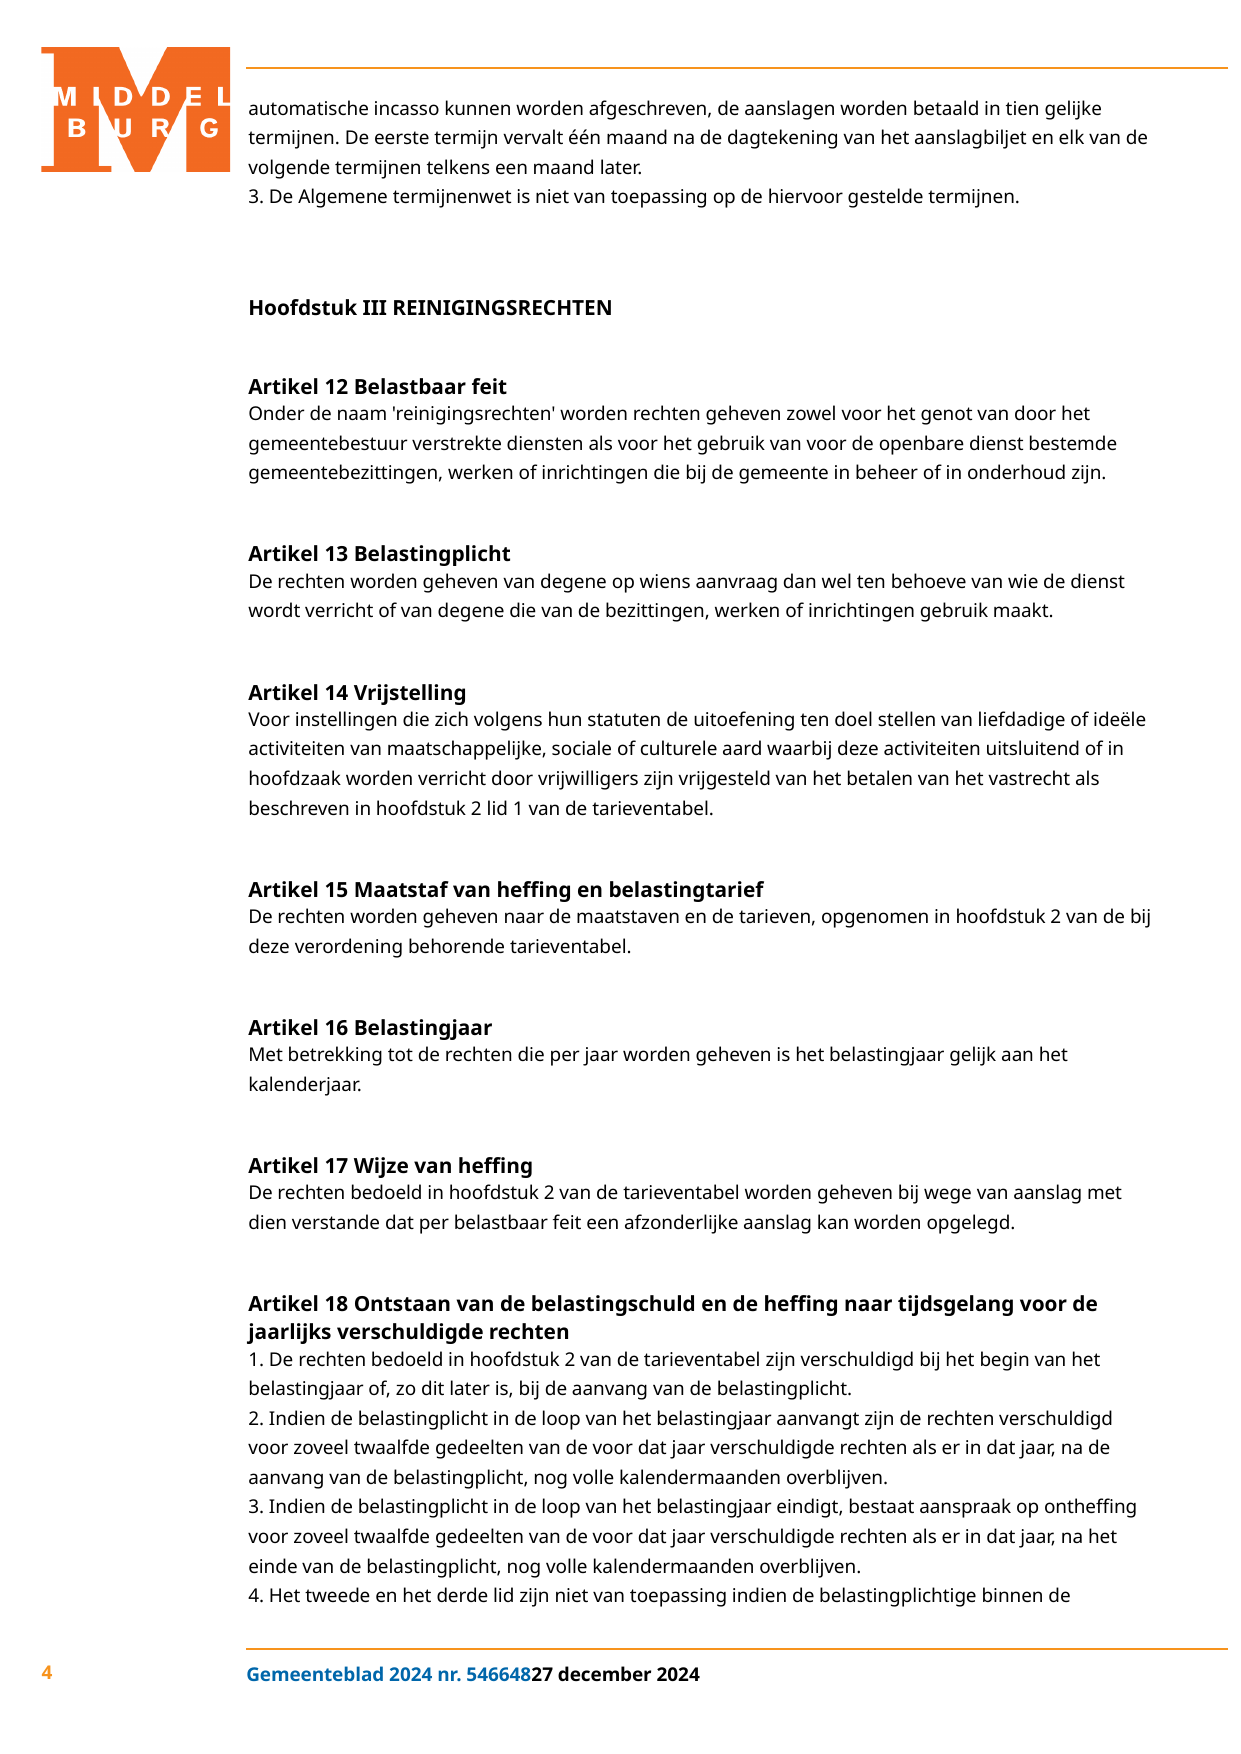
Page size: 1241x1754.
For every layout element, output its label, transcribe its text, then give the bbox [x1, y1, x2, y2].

text Artikel 15 Maatstaf van heffing en belastingtarief [248, 875, 1152, 903]
text Artikel 13 Belastingplicht [248, 539, 1152, 568]
text Artikel 16 Belastingjaar [248, 1013, 1152, 1041]
picture [41, 47, 231, 172]
text Artikel 14 Vrijstelling [248, 678, 1152, 706]
text De rechten worden geheven naar de maatstaven en de tarieven, opgenomen in hoofdstuk 2 van de bij deze verordening behorende tarieventabel. [248, 903, 1152, 958]
text De rechten bedoeld in hoofdstuk 2 van de tarieventabel worden geheven bij wege van aanslag met dien verstande dat per belastbaar feit een afzonderlijke aanslag kan worden opgelegd. [248, 1179, 1152, 1234]
text Voor instellingen die zich volgens hun statuten de uitoefening ten doel stellen van liefdadige of ideële activiteiten van maatschappelijke, sociale of culturele aard waarbij deze activiteiten uitsluitend of in hoofdzaak worden verricht door vrijwilligers zijn vrijgesteld van het betalen van het vastrecht als beschreven in hoofdstuk 2 lid 1 van de tarieventabel. [248, 706, 1152, 821]
text Artikel 18 Ontstaan van de belastingschuld en de heffing naar tijdsgelang voor de jaarlijks verschuldigde rechten [248, 1289, 1152, 1346]
text 1. De rechten bedoeld in hoofdstuk 2 van de tarieventabel zijn verschuldigd bij het begin van het belastingjaar of, zo dit later is, bij de aanvang van de belastingplicht. [248, 1346, 1152, 1401]
text De rechten worden geheven van degene op wiens aanvraag dan wel ten behoeve van wie de dienst wordt verricht of van degene die van de bezittingen, werken of inrichtingen gebruik maakt. [248, 568, 1152, 623]
text 4. Het tweede en het derde lid zijn niet van toepassing indien de belastingplichtige binnen de [248, 1582, 1152, 1608]
text 3. Indien de belastingplicht in de loop van het belastingjaar eindigt, bestaat aanspraak op ontheffing voor zoveel twaalfde gedeelten van de voor dat jaar verschuldigde rechten als er in dat jaar, na het einde van de belastingplicht, nog volle kalendermaanden overblijven. [248, 1494, 1152, 1578]
text Onder de naam 'reinigingsrechten' worden rechten geheven zowel voor het genot van door het gemeentebestuur verstrekte diensten als voor het gebruik van voor de openbare dienst bestemde gemeentebezittingen, werken of inrichtingen die bij de gemeente in beheer of in onderhoud zijn. [248, 400, 1152, 485]
text Met betrekking tot de rechten die per jaar worden geheven is het belastingjaar gelijk aan het kalenderjaar. [248, 1041, 1152, 1097]
text automatische incasso kunnen worden afgeschreven, de aanslagen worden betaald in tien gelijke termijnen. De eerste termijn vervalt één maand na de dagtekening van het aanslagbiljet en elk van de volgende termijnen telkens een maand later. [248, 95, 1152, 180]
text Artikel 17 Wijze van heffing [248, 1151, 1152, 1179]
text Hoofdstuk III REINIGINGSRECHTEN [248, 293, 1152, 322]
text Artikel 12 Belastbaar feit [248, 372, 1152, 400]
text 2. Indien de belastingplicht in de loop van het belastingjaar aanvangt zijn de rechten verschuldigd voor zoveel twaalfde gedeelten van de voor dat jaar verschuldigde rechten als er in dat jaar, na de aanvang van de belastingplicht, nog volle kalendermaanden overblijven. [248, 1405, 1152, 1490]
text 3. De Algemene termijnenwet is niet van toepassing op de hiervoor gestelde termijnen. [248, 183, 1152, 209]
